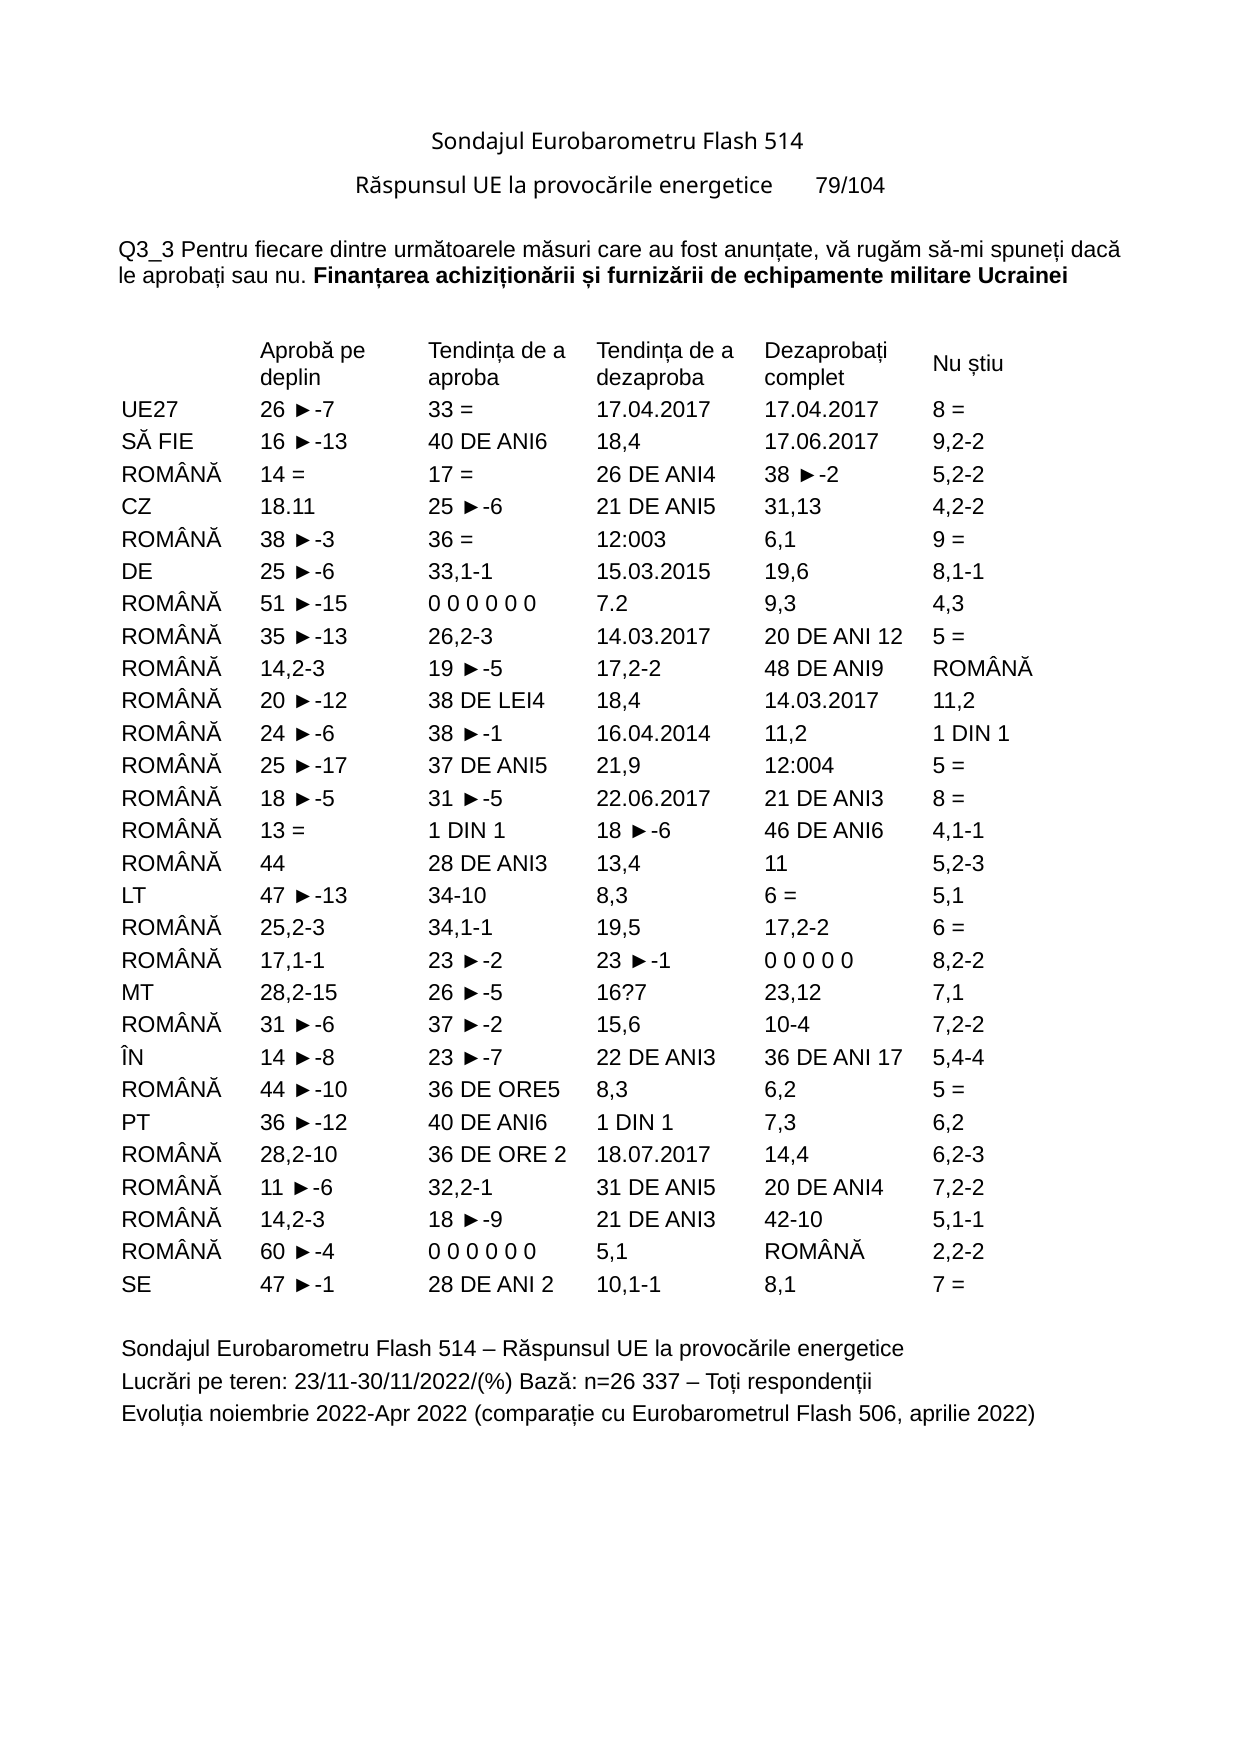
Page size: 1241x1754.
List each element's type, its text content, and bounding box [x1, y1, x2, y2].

table_cell 7.2 [593, 587, 761, 620]
table_cell 8,3 [593, 1073, 761, 1106]
table_cell ROMÂNĂ [118, 523, 257, 555]
table_cell 21 DE ANI5 [593, 490, 761, 522]
table_cell [929, 1300, 1097, 1332]
table_cell 5,2-2 [929, 458, 1097, 490]
table_cell 36 DE ORE5 [425, 1073, 593, 1106]
table_cell 8,3 [593, 879, 761, 911]
table_cell 7,2-2 [929, 1009, 1097, 1041]
table_cell 18 ►-5 [257, 782, 425, 814]
table_cell 20 ►-12 [257, 685, 425, 717]
table_cell 19,6 [761, 555, 929, 587]
table_cell 5,1 [593, 1235, 761, 1268]
table_cell UE27 [118, 393, 257, 425]
table_cell 0 0 0 0 0 [761, 944, 929, 976]
table_cell 31 DE ANI5 [593, 1170, 761, 1203]
table_cell ROMÂNĂ [118, 1009, 257, 1041]
table_cell 5 = [929, 749, 1097, 782]
table_cell 20 DE ANI4 [761, 1170, 929, 1203]
table_cell 6 = [929, 911, 1097, 944]
table_cell 12:004 [761, 749, 929, 782]
table_cell MT [118, 976, 257, 1008]
table_cell 5 = [929, 1073, 1097, 1106]
table_cell 46 DE ANI6 [761, 814, 929, 846]
table_cell 12:003 [593, 523, 761, 555]
table_cell 14 ►-8 [257, 1041, 425, 1073]
table_cell ROMÂNĂ [118, 1203, 257, 1235]
table_cell 14,2-3 [257, 652, 425, 684]
table_cell 18 ►-6 [593, 814, 761, 846]
table_cell 18.11 [257, 490, 425, 522]
table_cell 32,2-1 [425, 1170, 593, 1203]
table_cell 20 DE ANI 12 [761, 620, 929, 652]
table_cell 5,4-4 [929, 1041, 1097, 1073]
table_cell 25 ►-6 [257, 555, 425, 587]
table_cell Sondajul Eurobarometru Flash 514 – Răspunsul UE la provocările energetice [118, 1333, 1097, 1365]
table_cell 9 = [929, 523, 1097, 555]
table_cell 0 0 0 0 0 0 [425, 587, 593, 620]
table_cell 7,2-2 [929, 1170, 1097, 1203]
table_cell 10,1-1 [593, 1268, 761, 1300]
table_cell 17,2-2 [761, 911, 929, 944]
table_cell 31 ►-5 [425, 782, 593, 814]
table_cell 11,2 [929, 685, 1097, 717]
table_cell 23 ►-7 [425, 1041, 593, 1073]
table_cell 34,1-1 [425, 911, 593, 944]
table_cell 2,2-2 [929, 1235, 1097, 1268]
table_cell 31 ►-6 [257, 1009, 425, 1041]
table_cell 9,2-2 [929, 425, 1097, 458]
table_cell 28 DE ANI 2 [425, 1268, 593, 1300]
table_cell 44 ►-10 [257, 1073, 425, 1106]
table_cell 17.04.2017 [761, 393, 929, 425]
table_cell 16.04.2014 [593, 717, 761, 749]
table_cell 16?7 [593, 976, 761, 1008]
table_header Nu știu [929, 334, 1097, 393]
table_cell 28,2-15 [257, 976, 425, 1008]
table_cell ROMÂNĂ [118, 717, 257, 749]
table_cell [425, 1300, 593, 1332]
table_cell 38 ►-2 [761, 458, 929, 490]
table_cell 18,4 [593, 425, 761, 458]
table_cell ROMÂNĂ [929, 652, 1097, 684]
table_cell 36 DE ORE 2 [425, 1138, 593, 1170]
table_cell DE [118, 555, 257, 587]
table_cell ROMÂNĂ [118, 652, 257, 684]
table_cell ROMÂNĂ [118, 782, 257, 814]
table_cell 26 DE ANI4 [593, 458, 761, 490]
table_cell 22.06.2017 [593, 782, 761, 814]
table_cell ROMÂNĂ [118, 458, 257, 490]
table_cell ROMÂNĂ [118, 685, 257, 717]
table_cell 0 0 0 0 0 0 [425, 1235, 593, 1268]
table_cell 1 DIN 1 [929, 717, 1097, 749]
table_cell ÎN [118, 1041, 257, 1073]
table_cell ROMÂNĂ [118, 620, 257, 652]
table_header Tendința de a aproba [425, 334, 593, 393]
table_cell 13 = [257, 814, 425, 846]
table_cell ROMÂNĂ [118, 1235, 257, 1268]
table_cell ROMÂNĂ [761, 1235, 929, 1268]
table_cell 11 [761, 846, 929, 879]
table_cell 38 DE LEI4 [425, 685, 593, 717]
table_cell [761, 1300, 929, 1332]
table_cell [118, 1300, 257, 1332]
table_cell SĂ FIE [118, 425, 257, 458]
table_cell LT [118, 879, 257, 911]
table_cell ROMÂNĂ [118, 911, 257, 944]
table_cell 14.03.2017 [593, 620, 761, 652]
table_header Tendința de a dezaproba [593, 334, 761, 393]
table_cell SE [118, 1268, 257, 1300]
table_cell 6,2-3 [929, 1138, 1097, 1170]
table_cell 25 ►-17 [257, 749, 425, 782]
table_cell 51 ►-15 [257, 587, 425, 620]
table_cell 36 DE ANI 17 [761, 1041, 929, 1073]
table_cell 15,6 [593, 1009, 761, 1041]
table_cell 6,2 [929, 1106, 1097, 1138]
table_cell 18,4 [593, 685, 761, 717]
table_cell 35 ►-13 [257, 620, 425, 652]
table_header Dezaprobați complet [761, 334, 929, 393]
table_cell 25 ►-6 [425, 490, 593, 522]
table_cell 8,2-2 [929, 944, 1097, 976]
table_cell 19 ►-5 [425, 652, 593, 684]
table_cell 37 DE ANI5 [425, 749, 593, 782]
table_cell 22 DE ANI3 [593, 1041, 761, 1073]
table_cell 7,1 [929, 976, 1097, 1008]
table_cell CZ [118, 490, 257, 522]
table_cell 21 DE ANI3 [761, 782, 929, 814]
table_cell 23 ►-1 [593, 944, 761, 976]
table_cell 38 ►-1 [425, 717, 593, 749]
table_cell 8,1-1 [929, 555, 1097, 587]
table_cell 17.06.2017 [761, 425, 929, 458]
table_cell 26,2-3 [425, 620, 593, 652]
table_cell ROMÂNĂ [118, 846, 257, 879]
table_cell Lucrări pe teren: 23/11-30/11/2022/(%) Bază: n=26 337 – Toți respondenții [118, 1365, 1097, 1397]
table_cell 11 ►-6 [257, 1170, 425, 1203]
table_cell 8 = [929, 393, 1097, 425]
table_cell ROMÂNĂ [118, 1073, 257, 1106]
table_cell 60 ►-4 [257, 1235, 425, 1268]
table_cell 40 DE ANI6 [425, 1106, 593, 1138]
table_cell ROMÂNĂ [118, 1170, 257, 1203]
table_cell 21,9 [593, 749, 761, 782]
table_cell 13,4 [593, 846, 761, 879]
table_cell 9,3 [761, 587, 929, 620]
table_cell 14,4 [761, 1138, 929, 1170]
table_cell 4,3 [929, 587, 1097, 620]
table_cell Evoluția noiembrie 2022-Apr 2022 (comparație cu Eurobarometrul Flash 506, aprilie 2022) [118, 1397, 1097, 1429]
table_header [118, 334, 257, 393]
table_cell 42-10 [761, 1203, 929, 1235]
table_cell ROMÂNĂ [118, 1138, 257, 1170]
table_cell 7,3 [761, 1106, 929, 1138]
table_cell 8,1 [761, 1268, 929, 1300]
table_cell 21 DE ANI3 [593, 1203, 761, 1235]
table_cell 18 ►-9 [425, 1203, 593, 1235]
table_cell 18.07.2017 [593, 1138, 761, 1170]
table_cell 36 ►-12 [257, 1106, 425, 1138]
table_cell 16 ►-13 [257, 425, 425, 458]
table_cell ROMÂNĂ [118, 944, 257, 976]
table_cell 6 = [761, 879, 929, 911]
table_cell 33,1-1 [425, 555, 593, 587]
table_cell PT [118, 1106, 257, 1138]
table_cell 8 = [929, 782, 1097, 814]
table_cell 26 ►-5 [425, 976, 593, 1008]
table_cell 34-10 [425, 879, 593, 911]
table_cell 47 ►-13 [257, 879, 425, 911]
table_cell 23,12 [761, 976, 929, 1008]
table_cell 4,1-1 [929, 814, 1097, 846]
table_cell 15.03.2015 [593, 555, 761, 587]
table_cell 36 = [425, 523, 593, 555]
table_cell 19,5 [593, 911, 761, 944]
table_cell 14.03.2017 [761, 685, 929, 717]
table_cell 48 DE ANI9 [761, 652, 929, 684]
table_cell 5,1-1 [929, 1203, 1097, 1235]
table_cell 37 ►-2 [425, 1009, 593, 1041]
text Q3_3 Pentru fiecare dintre următoarele măsuri care au fost anunțate, vă rugăm să-mi spuneți dacă le aprobați sau nu. Finanțarea achiziționării și furnizării de echipamente militare Ucrainei [118, 236, 1122, 289]
table_cell 4,2-2 [929, 490, 1097, 522]
table_cell 10-4 [761, 1009, 929, 1041]
table_cell 40 DE ANI6 [425, 425, 593, 458]
table_cell 14,2-3 [257, 1203, 425, 1235]
table_cell 38 ►-3 [257, 523, 425, 555]
table_cell 5,1 [929, 879, 1097, 911]
table_cell 24 ►-6 [257, 717, 425, 749]
table_cell 17.04.2017 [593, 393, 761, 425]
table_cell ROMÂNĂ [118, 587, 257, 620]
table_header Aprobă pe deplin [257, 334, 425, 393]
table_cell 44 [257, 846, 425, 879]
table_cell 6,1 [761, 523, 929, 555]
table_cell 17,1-1 [257, 944, 425, 976]
table_cell 11,2 [761, 717, 929, 749]
table_cell 17,2-2 [593, 652, 761, 684]
table_cell 17 = [425, 458, 593, 490]
table_cell 5 = [929, 620, 1097, 652]
table_cell ROMÂNĂ [118, 814, 257, 846]
table_cell 28 DE ANI3 [425, 846, 593, 879]
table_cell [257, 1300, 425, 1332]
table_cell [593, 1300, 761, 1332]
table_cell 31,13 [761, 490, 929, 522]
table_cell 1 DIN 1 [593, 1106, 761, 1138]
table_cell 25,2-3 [257, 911, 425, 944]
table_cell 26 ►-7 [257, 393, 425, 425]
table_cell 23 ►-2 [425, 944, 593, 976]
table_cell 6,2 [761, 1073, 929, 1106]
table_cell 5,2-3 [929, 846, 1097, 879]
table_cell 1 DIN 1 [425, 814, 593, 846]
table_cell 14 = [257, 458, 425, 490]
table_cell 28,2-10 [257, 1138, 425, 1170]
table_cell 33 = [425, 393, 593, 425]
table_cell ROMÂNĂ [118, 749, 257, 782]
table_cell 47 ►-1 [257, 1268, 425, 1300]
table_cell 7 = [929, 1268, 1097, 1300]
